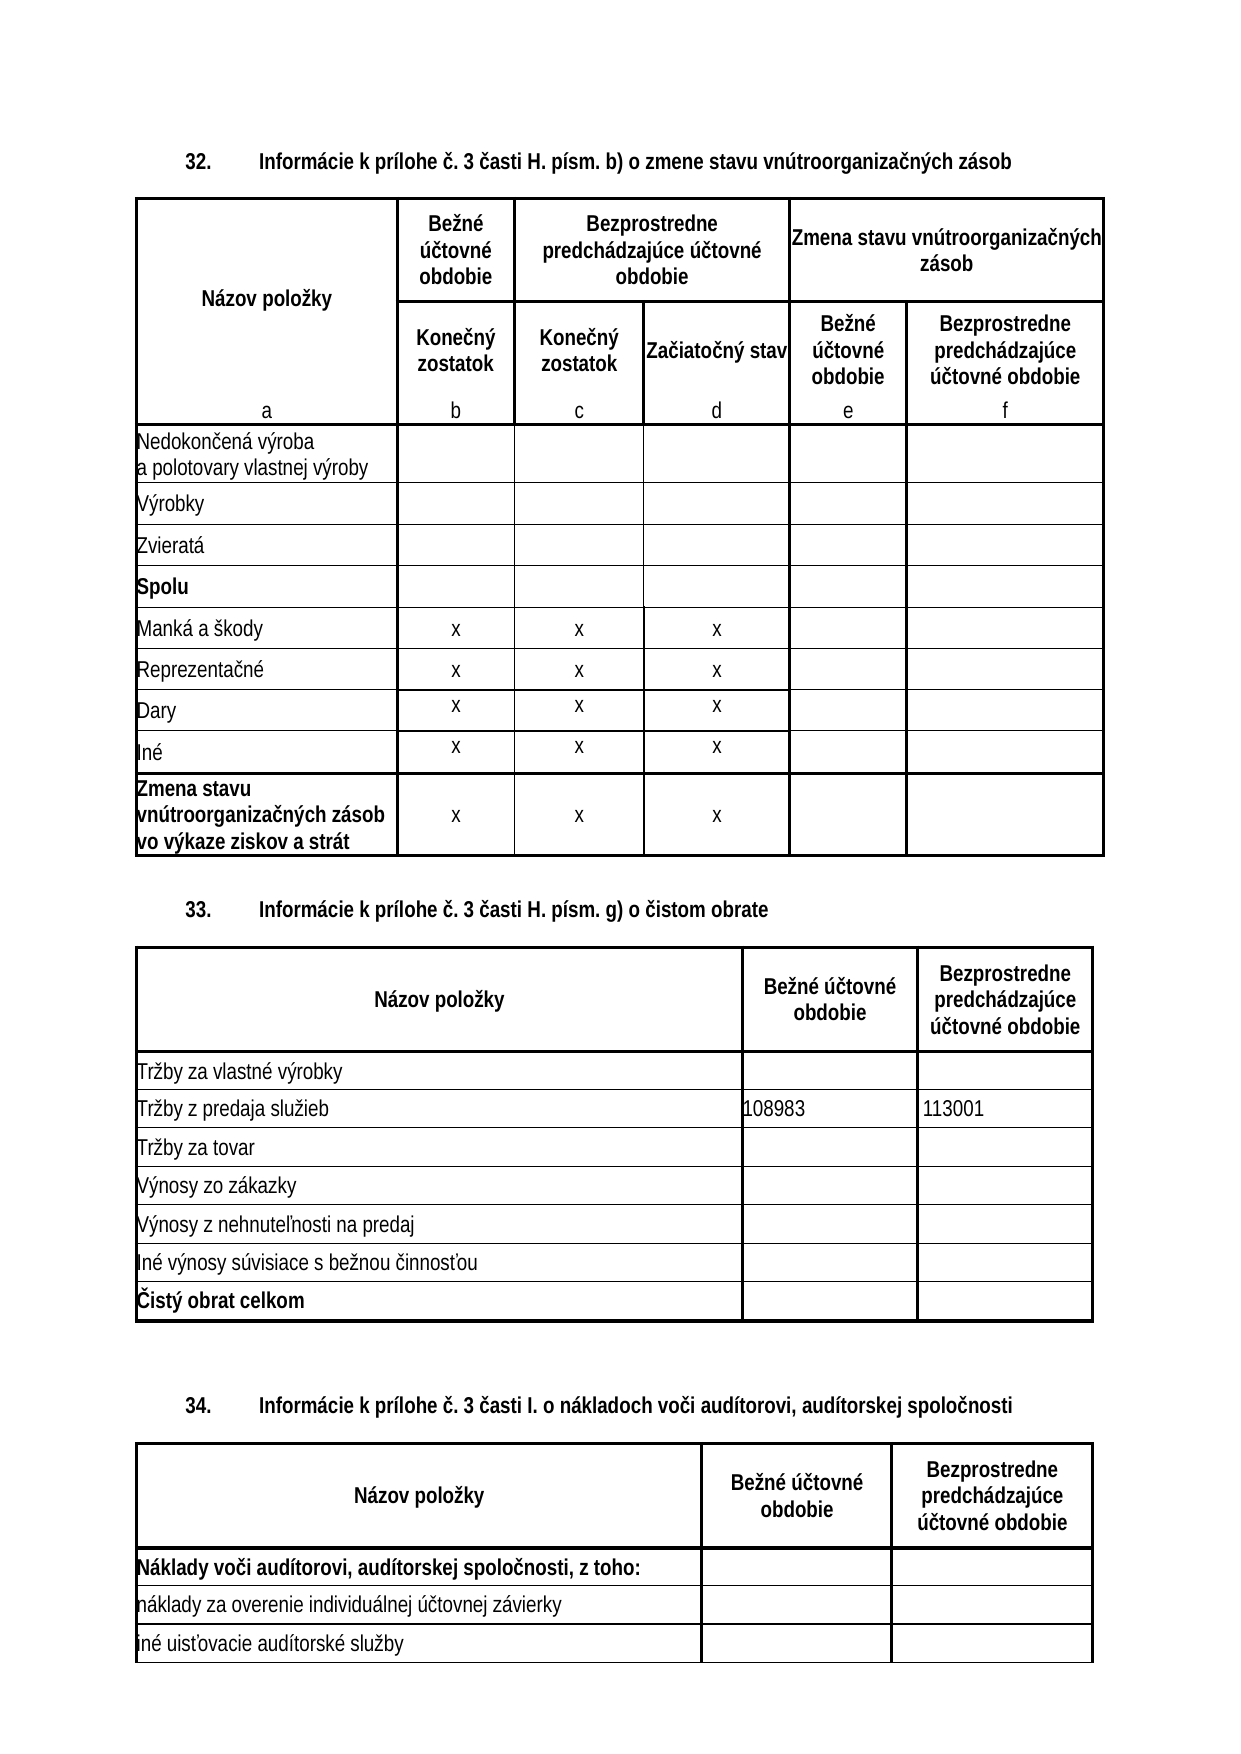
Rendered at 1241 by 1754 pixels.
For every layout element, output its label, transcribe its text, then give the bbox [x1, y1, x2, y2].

table_cell Iné [138, 731, 396, 772]
table_cell [919, 1053, 1091, 1089]
table_cell [919, 1282, 1091, 1319]
table_cell [908, 649, 1102, 689]
table_cell [703, 1586, 890, 1623]
table_cell Spolu [138, 566, 396, 606]
table_cell d [645, 397, 788, 423]
list Informácie k prílohe č. 3 časti H. písm. g) o čistom obrate [185, 896, 1093, 923]
table_header Bezprostredne predchádzajúce účtovné obdobie [919, 949, 1091, 1050]
table_cell Zmena stavu vnútroorganizačných zásob vo výkaze ziskov a strát [138, 775, 396, 854]
table_header Bežné účtovné obdobie [744, 949, 916, 1050]
table_cell Manká a škody [138, 608, 396, 648]
table_cell [744, 1244, 916, 1281]
table_cell [399, 566, 514, 606]
table_cell [644, 525, 788, 565]
table_header Názov položky [138, 949, 741, 1050]
table_cell [791, 525, 905, 565]
table_cell [515, 566, 643, 606]
table_cell c [516, 397, 642, 423]
table_cell [744, 1053, 916, 1089]
table_cell Tržby za vlastné výrobky [138, 1053, 741, 1089]
table_cell [919, 1128, 1091, 1166]
table_cell [919, 1167, 1091, 1204]
table_cell [515, 426, 643, 482]
table_cell [791, 608, 905, 648]
table_cell x [515, 649, 643, 689]
table_cell [744, 1167, 916, 1204]
table_header Bezprostredne predchádzajúce účtovné obdobie [516, 200, 788, 300]
table_cell Konečný zostatok [399, 303, 513, 397]
table_cell [515, 483, 643, 524]
table_cell x [515, 775, 643, 854]
table_header Zmena stavu vnútroorganizačných zásob [791, 200, 1102, 300]
table_cell f [908, 397, 1102, 423]
table_cell x [645, 775, 788, 854]
table_cell [791, 775, 905, 854]
table_cell [703, 1550, 890, 1585]
table_cell [399, 525, 514, 565]
table_cell Reprezentačné [138, 649, 396, 689]
table_cell Výrobky [138, 483, 396, 524]
table_cell x [399, 691, 514, 730]
table_cell [399, 483, 514, 524]
table_cell [744, 1282, 916, 1319]
table_cell Konečný zostatok [516, 303, 642, 397]
table_cell [908, 483, 1102, 524]
table_cell [644, 483, 788, 524]
table_cell [893, 1586, 1091, 1623]
table_cell [919, 1244, 1091, 1281]
table_header Názov položky [138, 200, 396, 397]
table_cell Výnosy z nehnuteľnosti na predaj [138, 1205, 741, 1242]
table_cell [893, 1550, 1091, 1585]
table_cell [644, 566, 788, 606]
table_cell x [399, 608, 514, 648]
table_header Bezprostredne predchádzajúce účtovné obdobie [893, 1445, 1091, 1546]
table_cell [791, 690, 905, 730]
table_cell Začiatočný stav [645, 303, 788, 397]
table_cell b [399, 397, 513, 423]
table_cell [908, 775, 1102, 854]
list Informácie k prílohe č. 3 časti H. písm. b) o zmene stavu vnútroorganizačných zásob [185, 148, 1093, 174]
table_cell x [645, 732, 788, 772]
table_cell x [399, 732, 514, 772]
table_cell [908, 525, 1102, 565]
table_cell [703, 1625, 890, 1662]
table_cell [919, 1205, 1091, 1242]
table_cell [791, 649, 905, 689]
table_cell Čistý obrat celkom [138, 1282, 741, 1319]
table_cell Iné výnosy súvisiace s bežnou činnosťou [138, 1244, 741, 1281]
table_cell Výnosy zo zákazky [138, 1167, 741, 1204]
table_cell [908, 731, 1102, 772]
list Informácie k prílohe č. 3 časti I. o nákladoch voči audítorovi, audítorskej spoločnosti [185, 1392, 1093, 1419]
table_cell Náklady voči audítorovi, audítorskej spoločnosti, z toho: [138, 1550, 700, 1585]
table_cell x [399, 649, 514, 689]
table_header Názov položky [138, 1445, 700, 1546]
table_cell 108983 [744, 1090, 916, 1127]
table_cell Zvieratá [138, 525, 396, 565]
table_cell x [515, 691, 643, 730]
table_cell Bezprostredne predchádzajúce účtovné obdobie [908, 303, 1102, 397]
table_cell [791, 566, 905, 606]
table_cell Tržby z predaja služieb [138, 1090, 741, 1127]
table_cell [908, 566, 1102, 606]
table_cell [644, 426, 788, 482]
table_cell [791, 483, 905, 524]
table_cell x [399, 775, 514, 854]
table_cell 113001 [919, 1090, 1091, 1127]
table_cell [399, 426, 514, 482]
table_cell x [515, 608, 643, 648]
table_cell x [645, 608, 788, 648]
table_cell [791, 426, 905, 482]
table_cell e [791, 397, 905, 423]
table_cell [908, 690, 1102, 730]
table_cell Nedokončená výroba a polotovary vlastnej výroby [138, 426, 396, 482]
table_cell [791, 731, 905, 772]
table_cell Tržby za tovar [138, 1128, 741, 1166]
table_cell náklady za overenie individuálnej účtovnej závierky [138, 1586, 700, 1623]
table_cell [893, 1625, 1091, 1662]
table_cell iné uisťovacie audítorské služby [138, 1625, 700, 1662]
table_cell Bežné účtovné obdobie [791, 303, 905, 397]
table_cell x [645, 691, 788, 730]
table_cell [744, 1128, 916, 1166]
table_header Bežné účtovné obdobie [703, 1445, 890, 1546]
table_cell [744, 1205, 916, 1242]
table_cell [515, 525, 643, 565]
table_cell x [645, 649, 788, 689]
table_cell a [138, 397, 396, 423]
table_cell Dary [138, 690, 396, 730]
table_header Bežné účtovné obdobie [399, 200, 513, 300]
table_cell x [515, 732, 643, 772]
table_cell [908, 426, 1102, 482]
table_cell [908, 608, 1102, 648]
